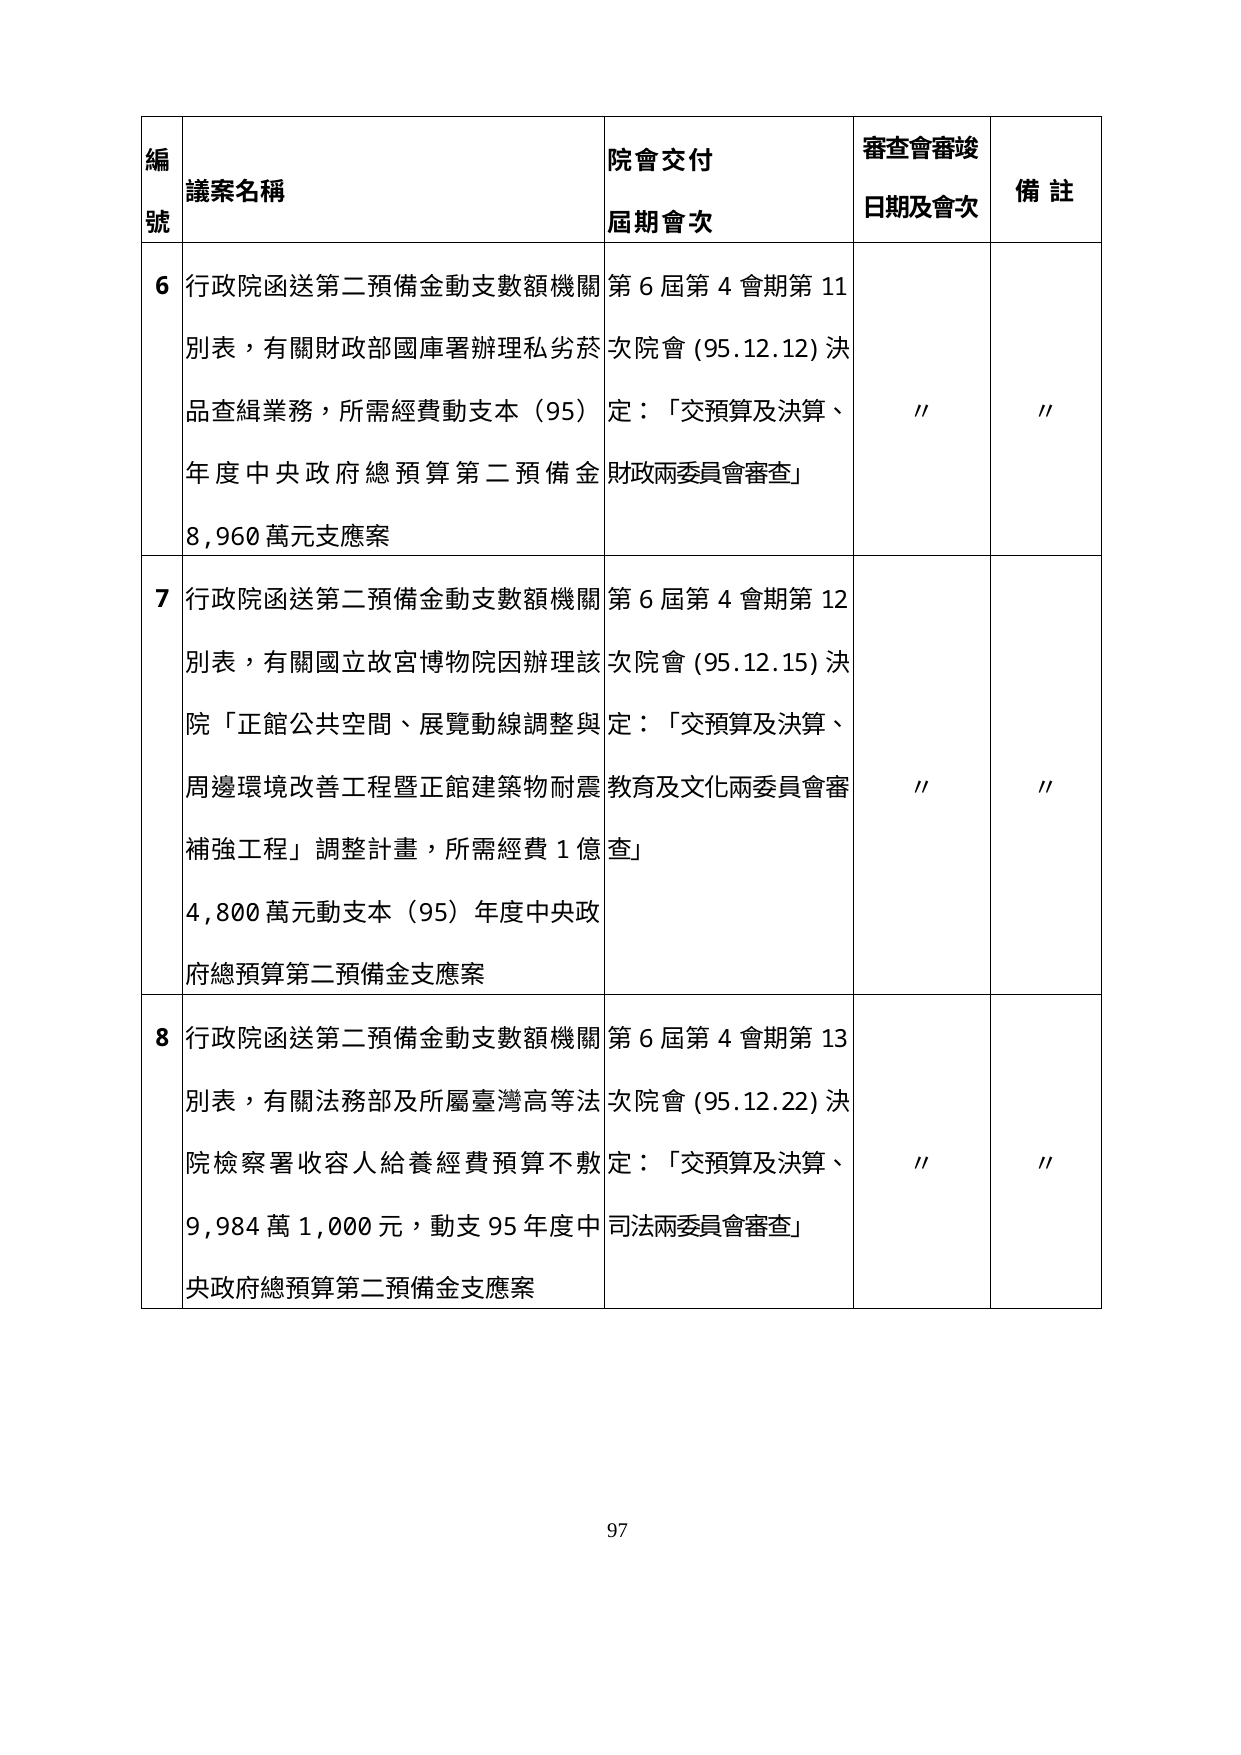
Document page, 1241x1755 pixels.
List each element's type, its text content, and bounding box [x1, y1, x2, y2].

table_cell 行政院函送第二預備金動支數額機關別表，有關財政部國庫署辦理私劣菸品查緝業務，所需經費動支本（95）年度中央政府總預算第二預備金8,960萬元支應案 [183, 243, 604, 555]
table_header 議案名稱 [183, 117, 604, 242]
table_cell 行政院函送第二預備金動支數額機關別表，有關國立故宮博物院因辦理該院「正館公共空間、展覽動線調整與周邊環境改善工程暨正館建築物耐震補強工程」調整計畫，所需經費1億4,800萬元動支本（95）年度中央政府總預算第二預備金支應案 [183, 556, 604, 994]
table_cell 〃 [854, 243, 990, 555]
table_cell 〃 [991, 243, 1101, 555]
table_cell 〃 [991, 995, 1101, 1307]
table_cell 第6屆第4會期第11次院會(95.12.12)決定：「交預算及決算、財政兩委員會審查」 [605, 243, 853, 555]
table_cell 行政院函送第二預備金動支數額機關別表，有關法務部及所屬臺灣高等法院檢察署收容人給養經費預算不敷9,984萬1,000元，動支95年度中央政府總預算第二預備金支應案 [183, 995, 604, 1307]
table_cell 〃 [854, 556, 990, 994]
table_cell 第6屆第4會期第13次院會(95.12.22)決定：「交預算及決算、司法兩委員會審查」 [605, 995, 853, 1307]
table_header 備 註 [991, 117, 1101, 242]
table_cell 第6屆第4會期第12次院會(95.12.15)決定：「交預算及決算、教育及文化兩委員會審查」 [605, 556, 853, 994]
table_cell 6 [142, 243, 182, 555]
table_cell 8 [142, 995, 182, 1307]
table_cell 〃 [854, 995, 990, 1307]
table_header 院會交付 屆期會次 [605, 117, 853, 242]
table_header 編 號 [142, 117, 182, 242]
table_cell 7 [142, 556, 182, 994]
table_cell 〃 [991, 556, 1101, 994]
table_header 審查會審竣 日期及會次 [854, 117, 990, 242]
